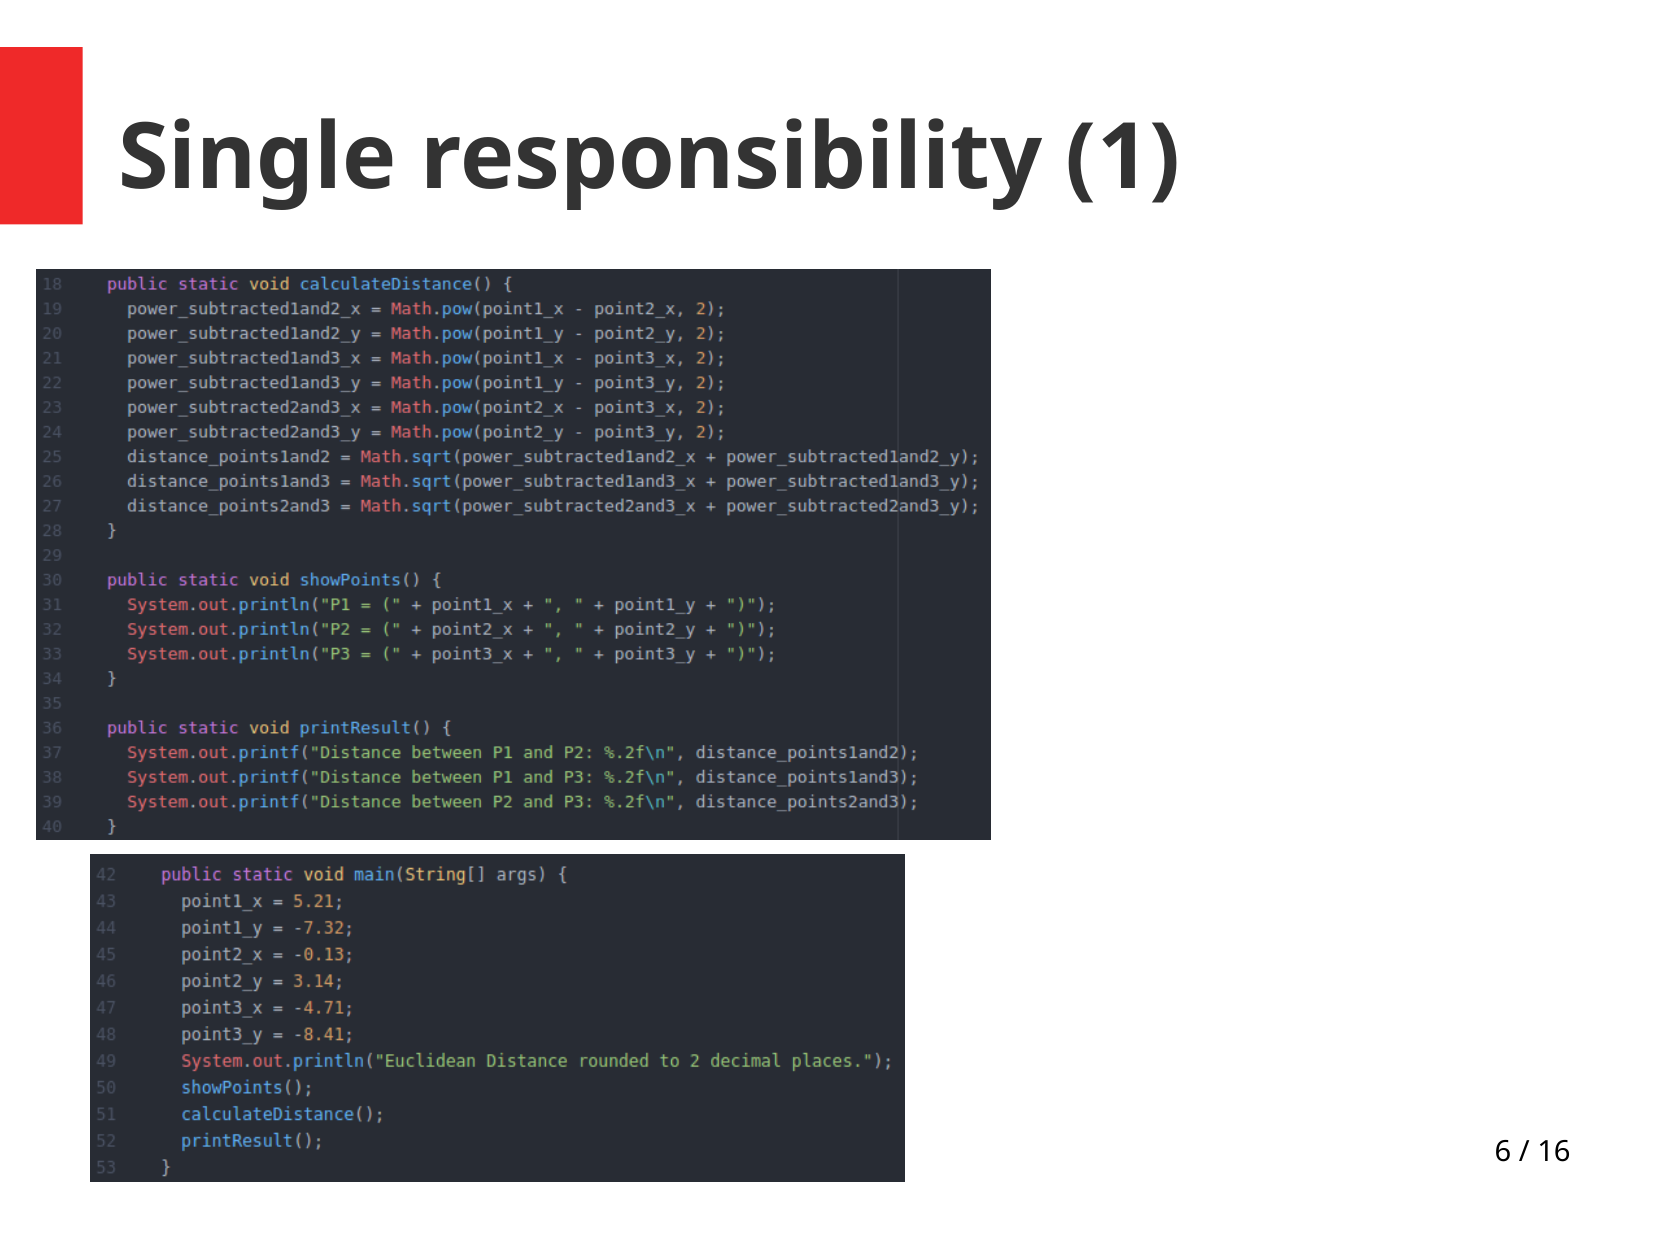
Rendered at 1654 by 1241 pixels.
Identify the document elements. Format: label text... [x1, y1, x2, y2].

picture [36, 269, 991, 841]
picture [90, 854, 905, 1182]
title Single responsibility (1) [118, 49, 1571, 257]
